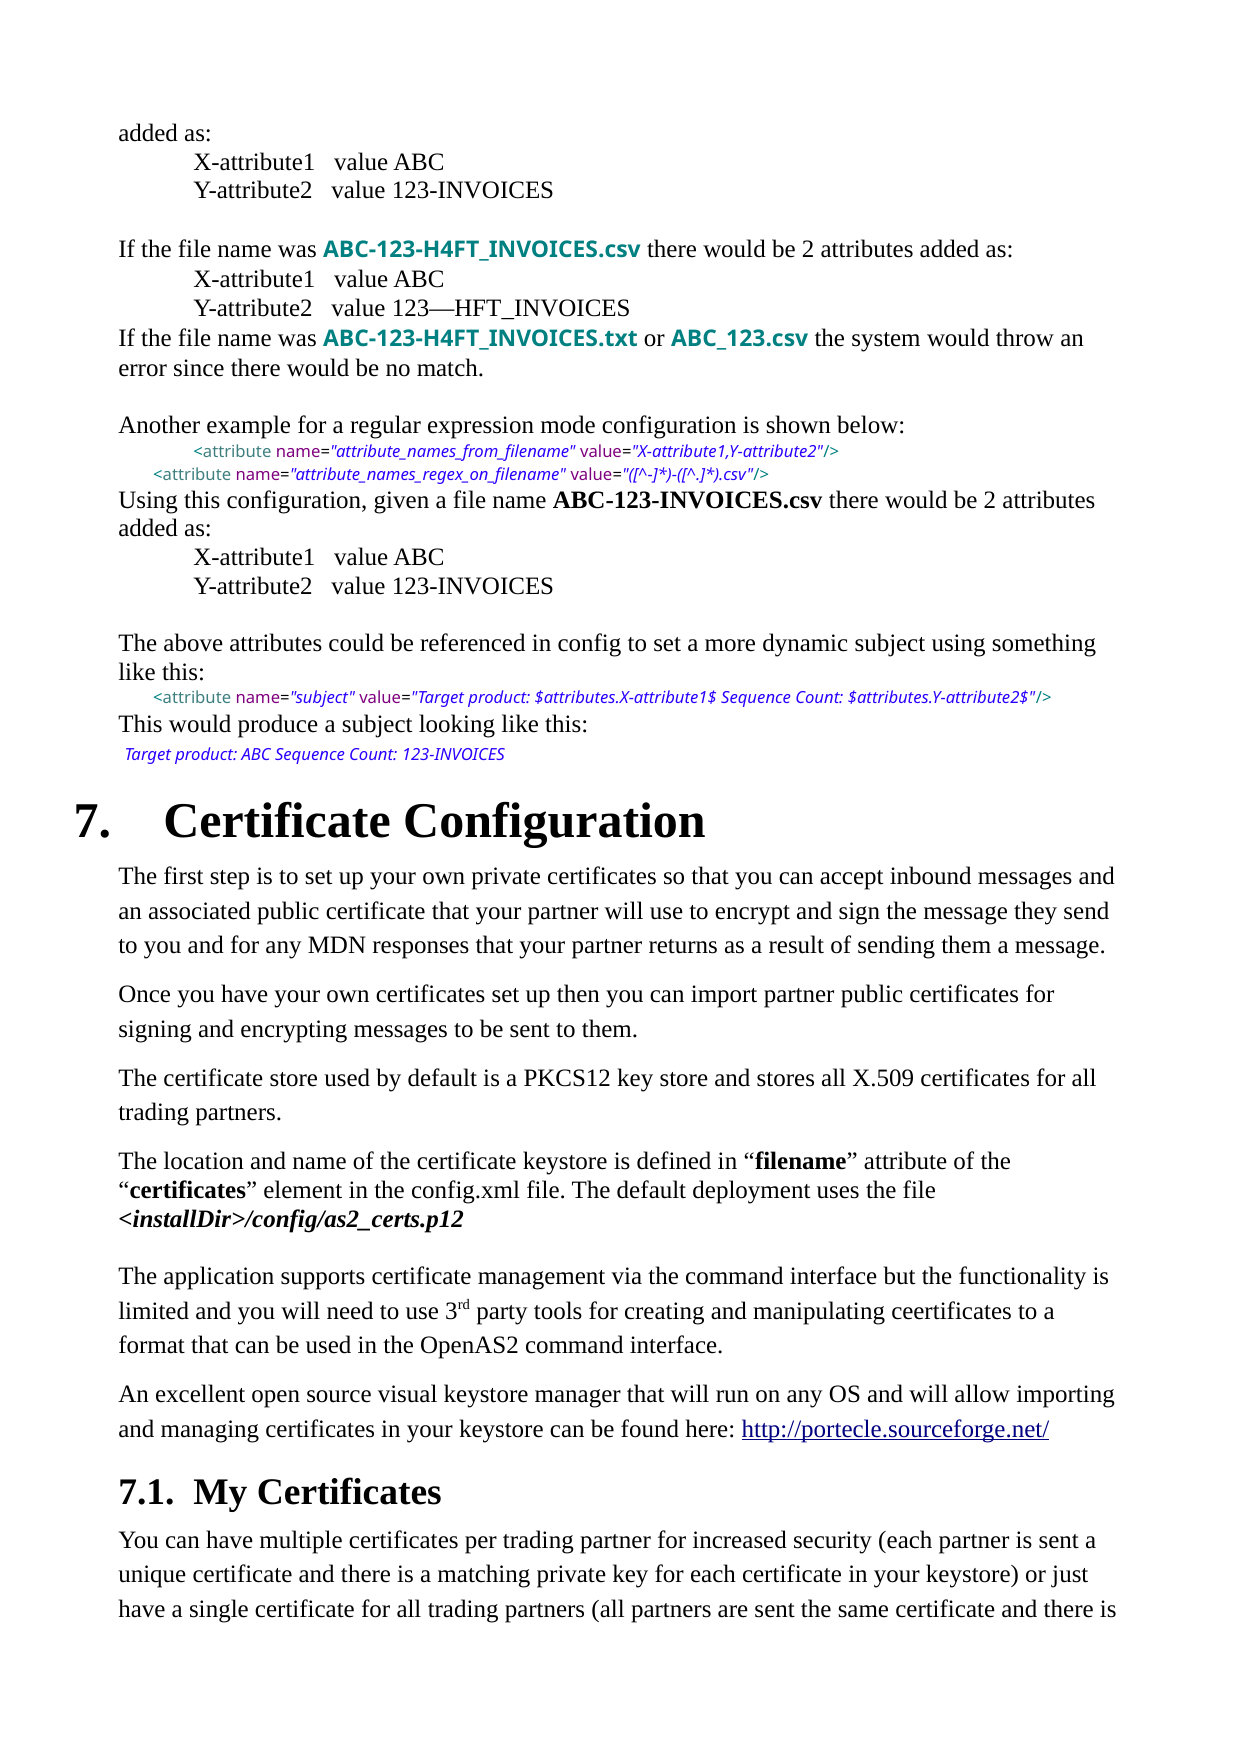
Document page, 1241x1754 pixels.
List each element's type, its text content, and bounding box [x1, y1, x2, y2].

subtitle Certificate Configuration [73, 791, 1122, 849]
text The first step is to set up your own private certificates so that you can accept inbound messages and an associated public certificate that your partner will use to encrypt and sign the message they send to you and for any MDN responses that your partner returns as a result of sending them a message. [118, 861, 1122, 959]
text X-attribute1 value ABC Y-attribute2 value 123-INVOICES [193, 542, 1122, 600]
text Once you have your own certificates set up then you can import partner public certificates for signing and encrypting messages to be sent to them. [118, 979, 1122, 1042]
text X-attribute1 value ABC Y-attribute2 value 123—HFT_INVOICES [193, 264, 1122, 322]
text Target product: ABC Sequence Count: 123-INVOICES [118, 737, 1122, 766]
text If the file name was ABC-123-H4FT_INVOICES.csv there would be 2 attributes added as: [118, 233, 1122, 264]
text <attribute name="attribute_names_regex_on_filename" value="([^-]*)-([^.]*).csv"/> [118, 462, 1122, 485]
text You can have multiple certificates per trading partner for increased security (each partner is sent a unique certificate and there is a matching private key for each certificate in your keystore) or just have a single certificate for all trading partners (all partners are sent the same certificate and there is [118, 1525, 1122, 1622]
text The location and name of the certificate keystore is defined in “filename” attribute of the “certificates” element in the config.xml file. The default deployment uses the file <installDir>/config/as2_certs.p12 [118, 1146, 1122, 1233]
text This would produce a subject looking like this: [118, 709, 1122, 737]
text An excellent open source visual keystore manager that will run on any OS and will allow importing and managing certificates in your keystore can be found here: http://portecle.sourceforge.net/ [118, 1379, 1122, 1443]
text The certificate store used by default is a PKCS12 key store and stores all X.509 certificates for all trading partners. [118, 1063, 1122, 1126]
text <attribute name="attribute_names_from_filename" value="X-attribute1,Y-attribute2"/> [193, 439, 1122, 462]
text The above attributes could be referenced in config to set a more dynamic subject using something like this: [118, 628, 1122, 686]
text added as: [118, 118, 1122, 147]
text X-attribute1 value ABC Y-attribute2 value 123-INVOICES [193, 147, 1122, 204]
text Another example for a regular expression mode configuration is shown below: [118, 411, 1122, 439]
text Using this configuration, given a file name ABC-123-INVOICES.csv there would be 2 attributes added as: [118, 485, 1122, 542]
text If the file name was ABC-123-H4FT_INVOICES.txt or ABC_123.csv the system would throw an error since there would be no match. [118, 322, 1122, 382]
subtitle My Certificates [118, 1469, 1122, 1512]
text The application supports certificate management via the command interface but the functionality is limited and you will need to use 3rd party tools for creating and manipulating ceertificates to a format that can be used in the OpenAS2 command interface. [118, 1261, 1122, 1359]
text <attribute name="subject" value="Target product: $attributes.X-attribute1$ Sequence Count: $attributes.Y-attribute2$"/> [118, 686, 1122, 709]
